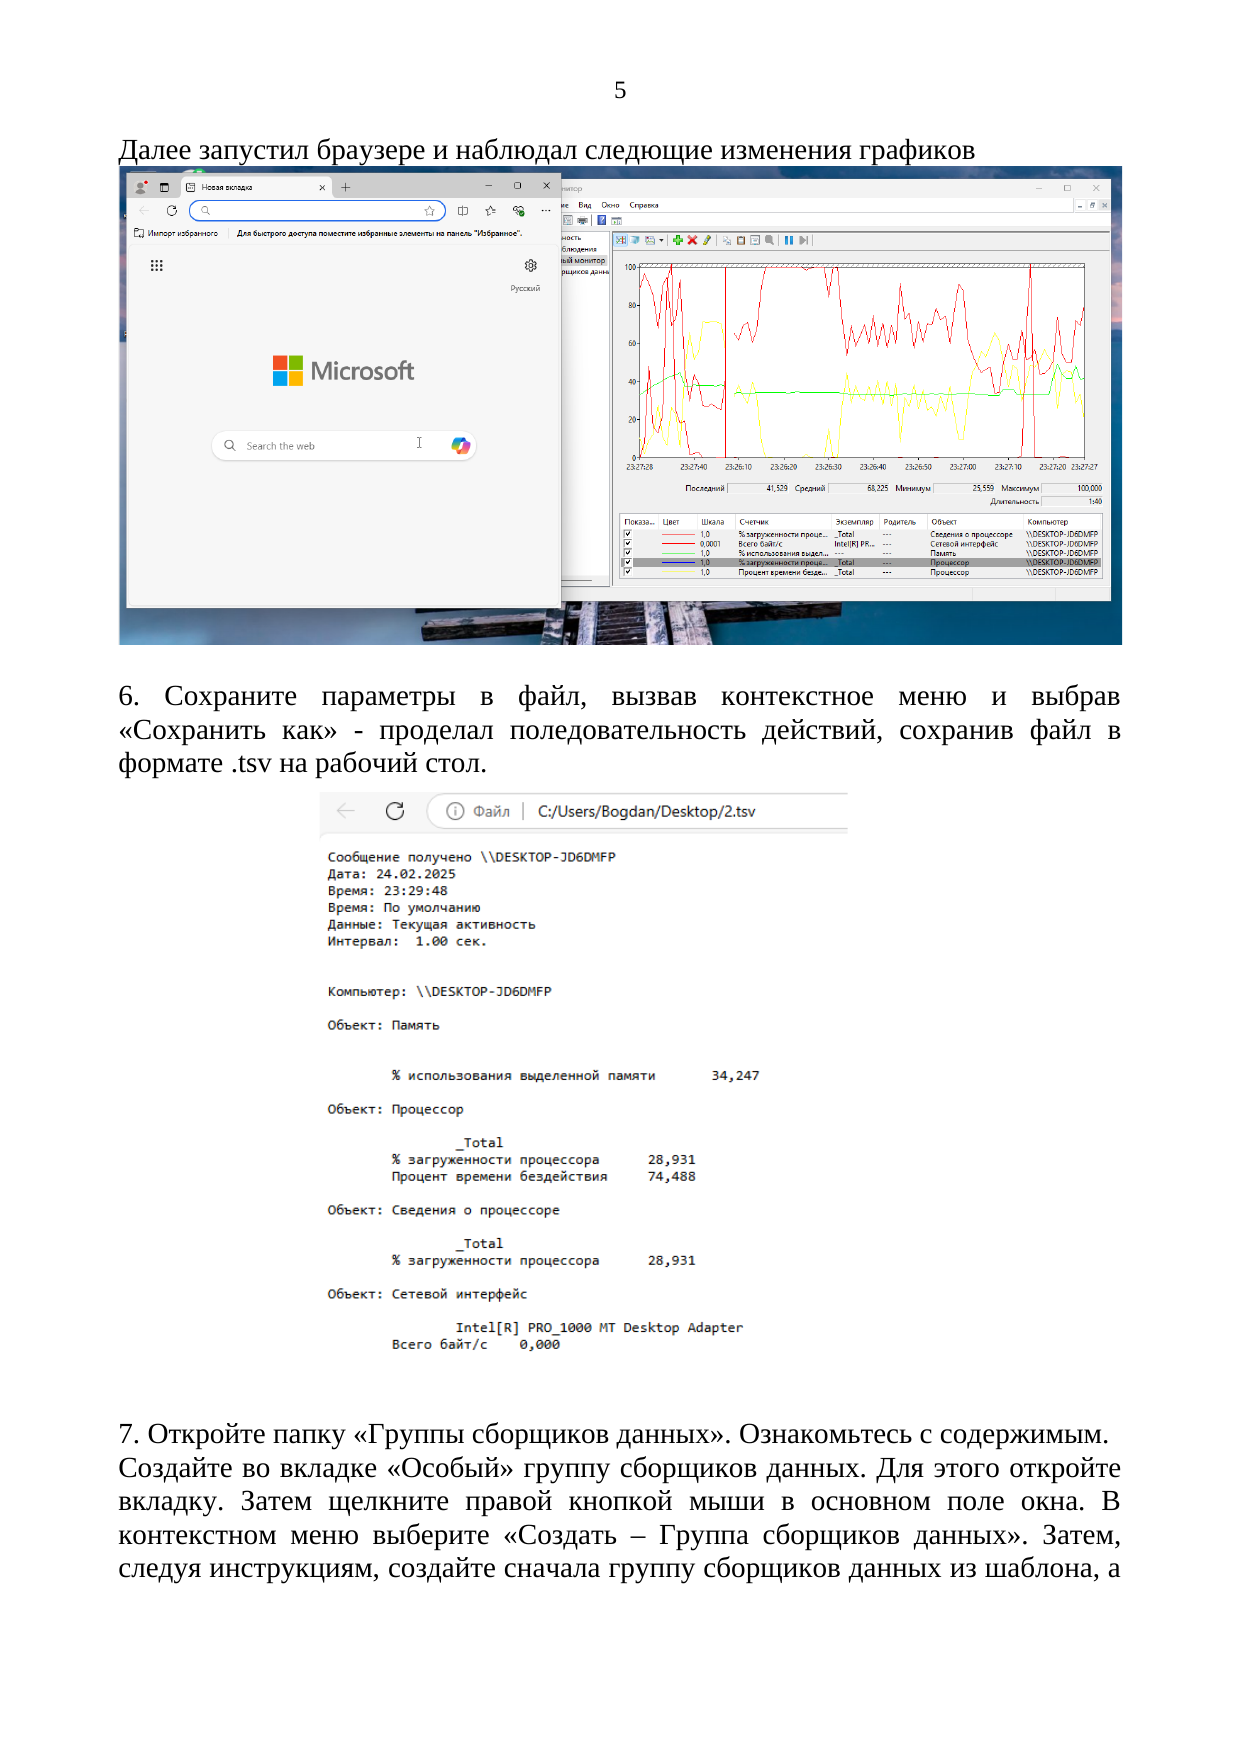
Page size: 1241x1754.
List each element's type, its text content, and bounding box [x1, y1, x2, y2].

picture [118, 166, 1123, 645]
text Далее запустил браузере и наблюдал следющие изменения графиков [118, 132, 1122, 166]
text Создайте во вкладке «Особый» группу сборщиков данных. Для этого откройте вкладку. Затем щелкните правой кнопкой мыши в основном поле окна. В контекстном меню выберите «Создать – Группа сборщиков данных». Затем, следуя инструкциям, создайте сначала группу сборщиков данных из шаблона, а [118, 1450, 1122, 1584]
text 6. Сохраните параметры в файл, вызвав контекстное меню и выбрав «Сохранить как» - проделал поледовательность действий, сохранив файл в формате .tsv на рабочий стол. [118, 678, 1122, 779]
picture [319, 792, 848, 1415]
text 7. Откройте папку «Группы сборщиков данных». Ознакомьтесь с содержимым. [118, 1416, 1122, 1450]
